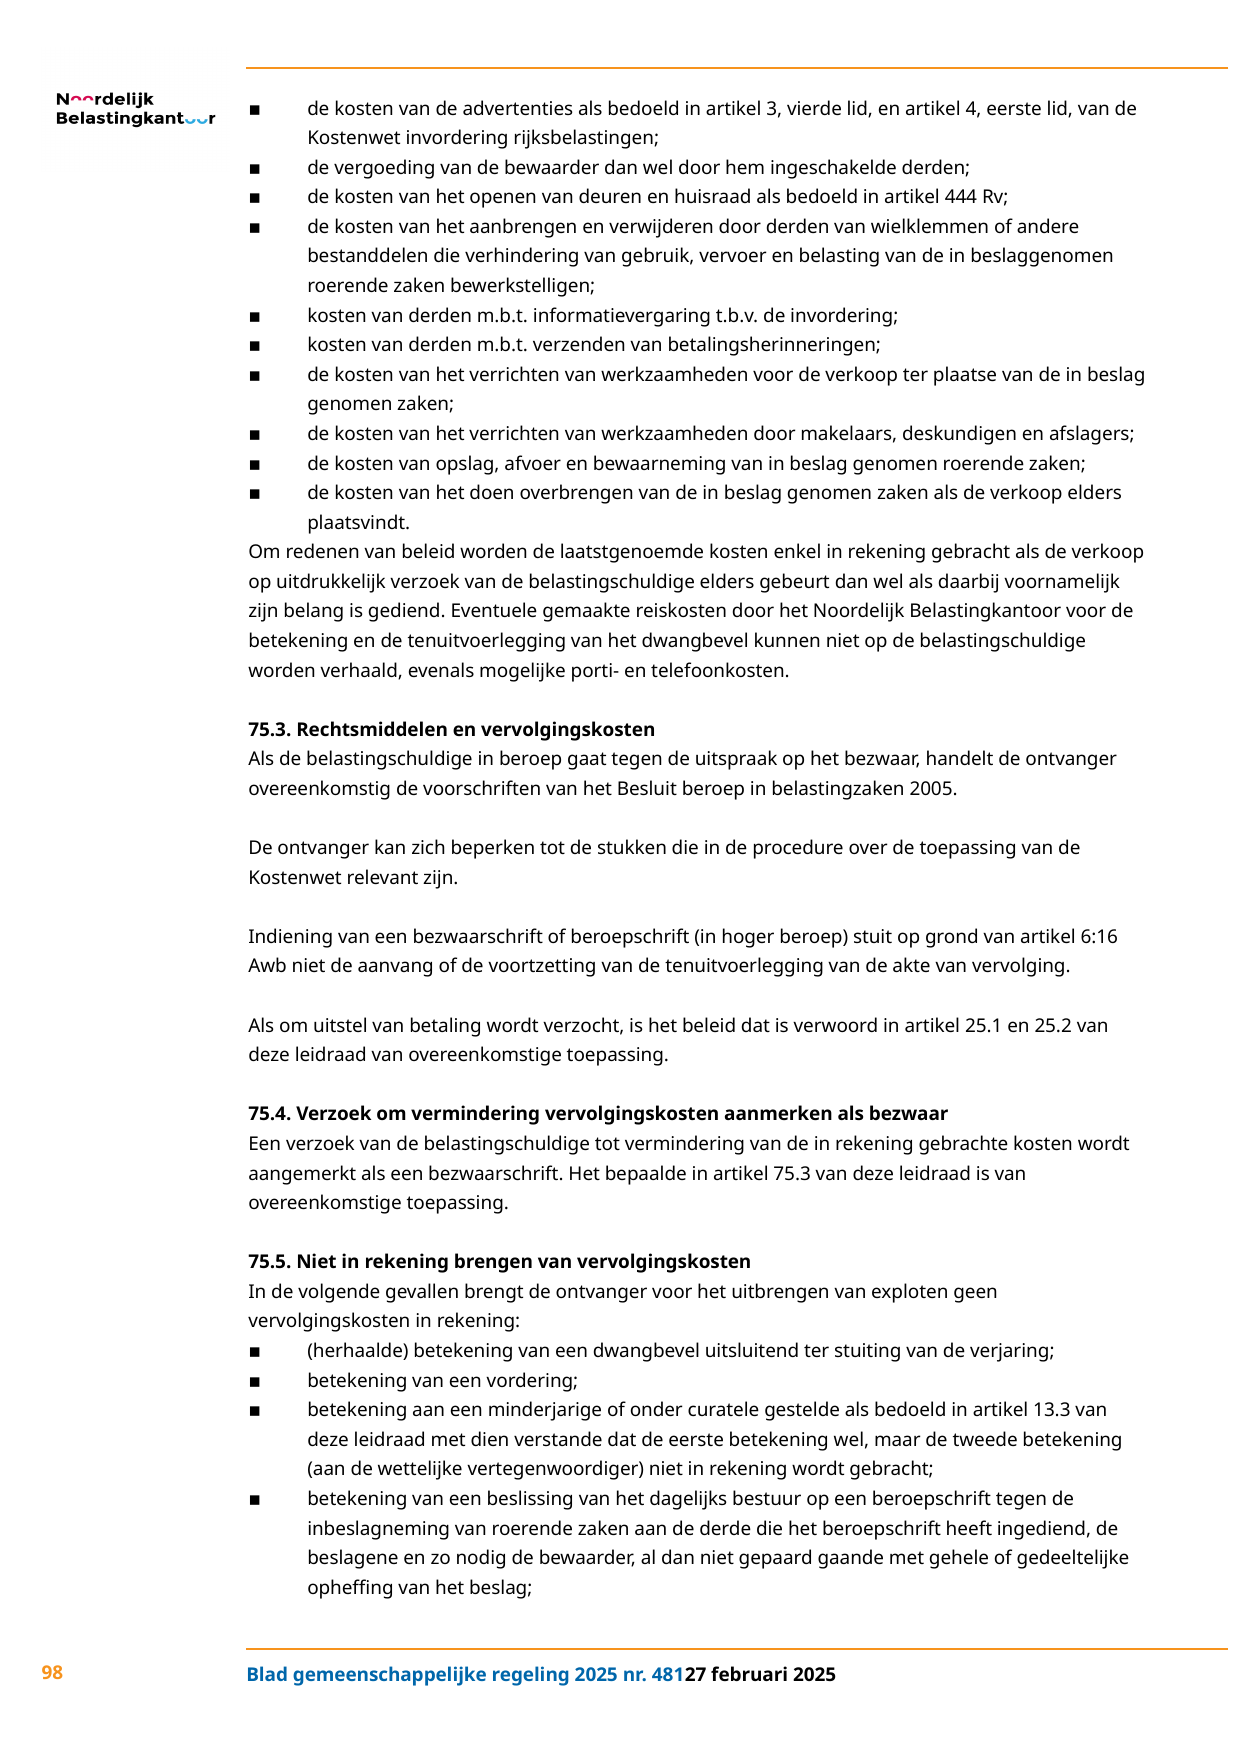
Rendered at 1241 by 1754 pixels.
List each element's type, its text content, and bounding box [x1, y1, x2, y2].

list de kosten van het aanbrengen en verwijderen door derden van wielklemmen of andere bestanddelen die verhindering van gebruik, vervoer en belasting van de in beslaggenomen roerende zaken bewerkstelligen; [248, 213, 1152, 298]
list de kosten van de advertenties als bedoeld in artikel 3, vierde lid, en artikel 4, eerste lid, van de Kostenwet invordering rijksbelastingen; [248, 95, 1152, 150]
text 75.3. Rechtsmiddelen en vervolgingskosten [248, 716, 1152, 742]
list (herhaalde) betekening van een dwangbevel uitsluitend ter stuiting van de verjaring; [248, 1337, 1152, 1363]
list de kosten van het verrichten van werkzaamheden door makelaars, deskundigen en afslagers; [248, 420, 1152, 446]
text De ontvanger kan zich beperken tot de stukken die in de procedure over de toepassing van de Kostenwet relevant zijn. [248, 834, 1152, 890]
list de kosten van het verrichten van werkzaamheden voor de verkoop ter plaatse van de in beslag genomen zaken; [248, 361, 1152, 416]
text 75.5. Niet in rekening brengen van vervolgingskosten [248, 1248, 1152, 1274]
list betekening aan een minderjarige of onder curatele gestelde als bedoeld in artikel 13.3 van deze leidraad met dien verstande dat de eerste betekening wel, maar de tweede betekening (aan de wettelijke vertegenwoordiger) niet in rekening wordt gebracht; [248, 1396, 1152, 1481]
list de vergoeding van de bewaarder dan wel door hem ingeschakelde derden; [248, 154, 1152, 180]
text Indiening van een bezwaarschrift of beroepschrift (in hoger beroep) stuit op grond van artikel 6:16 Awb niet de aanvang of de voortzetting van de tenuitvoerlegging van de akte van vervolging. [248, 923, 1152, 978]
list de kosten van opslag, afvoer en bewaarneming van in beslag genomen roerende zaken; [248, 450, 1152, 476]
text Een verzoek van de belastingschuldige tot vermindering van de in rekening gebrachte kosten wordt aangemerkt als een bezwaarschrift. Het bepaalde in artikel 75.3 van deze leidraad is van overeenkomstige toepassing. [248, 1130, 1152, 1215]
text Als de belastingschuldige in beroep gaat tegen de uitspraak op het bezwaar, handelt de ontvanger overeenkomstig de voorschriften van het Besluit beroep in belastingzaken 2005. [248, 746, 1152, 801]
list betekening van een vordering; [248, 1367, 1152, 1393]
list de kosten van het doen overbrengen van de in beslag genomen zaken als de verkoop elders plaatsvindt. [248, 479, 1152, 535]
list kosten van derden m.b.t. verzenden van betalingsherinneringen; [248, 331, 1152, 357]
list betekening van een beslissing van het dagelijks bestuur op een beroepschrift tegen de inbeslagneming van roerende zaken aan de derde die het beroepschrift heeft ingediend, de beslagene en zo nodig de bewaarder, al dan niet gepaard gaande met gehele of gedeeltelijke opheffing van het beslag; [248, 1485, 1152, 1600]
text Als om uitstel van betaling wordt verzocht, is het beleid dat is verwoord in artikel 25.1 en 25.2 van deze leidraad van overeenkomstige toepassing. [248, 1012, 1152, 1067]
text In de volgende gevallen brengt de ontvanger voor het uitbrengen van exploten geen vervolgingskosten in rekening: [248, 1278, 1152, 1333]
list de kosten van het openen van deuren en huisraad als bedoeld in artikel 444 Rv; [248, 183, 1152, 209]
picture [41, 47, 231, 172]
text Om redenen van beleid worden de laatstgenoemde kosten enkel in rekening gebracht als de verkoop op uitdrukkelijk verzoek van de belastingschuldige elders gebeurt dan wel als daarbij voornamelijk zijn belang is gediend. Eventuele gemaakte reiskosten door het Noordelijk Belastingkantoor voor de betekening en de tenuitvoerlegging van het dwangbevel kunnen niet op de belastingschuldige worden verhaald, evenals mogelijke porti- en telefoonkosten. [248, 538, 1152, 683]
list kosten van derden m.b.t. informatievergaring t.b.v. de invordering; [248, 302, 1152, 328]
text 75.4. Verzoek om vermindering vervolgingskosten aanmerken als bezwaar [248, 1101, 1152, 1126]
